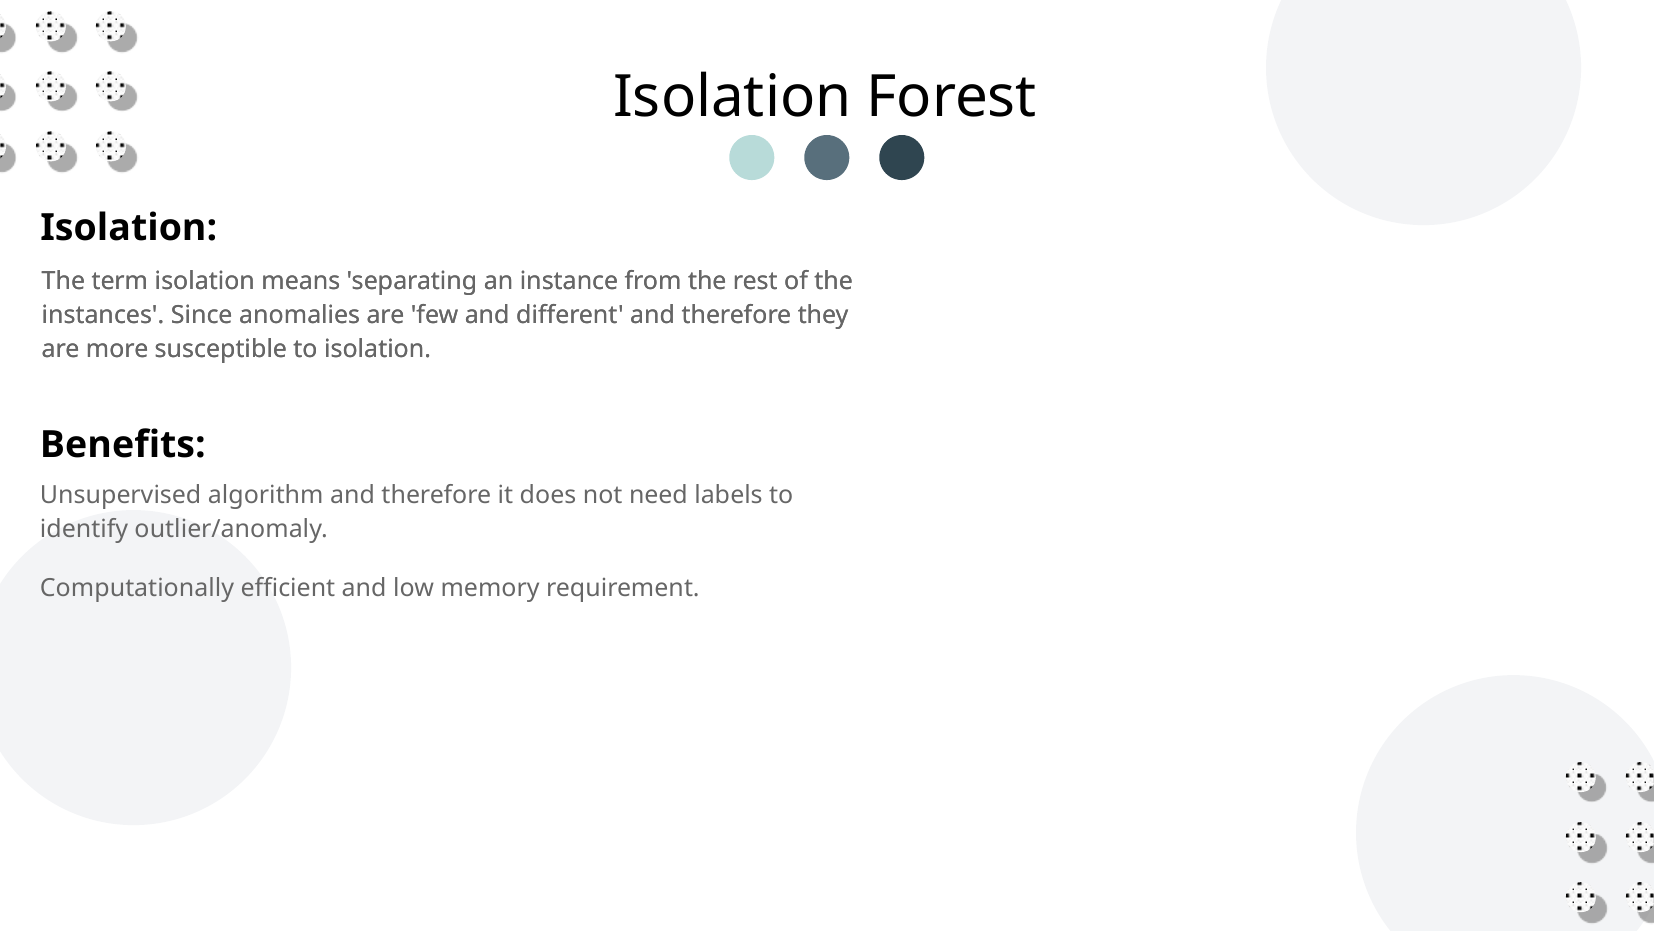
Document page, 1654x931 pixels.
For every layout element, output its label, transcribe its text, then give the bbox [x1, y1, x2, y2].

picture [1625, 822, 1654, 853]
picture [35, 71, 66, 102]
picture [95, 11, 126, 42]
text_box [804, 135, 850, 181]
picture [1565, 822, 1596, 853]
picture [1625, 882, 1654, 913]
picture [0, 14, 6, 39]
picture [35, 131, 67, 162]
picture [1565, 882, 1596, 913]
picture [1565, 762, 1596, 793]
text_box [879, 135, 925, 181]
text_box [729, 135, 775, 181]
picture [0, 74, 6, 99]
picture [95, 71, 126, 102]
picture [95, 131, 127, 162]
picture [0, 134, 7, 159]
text_box Benefits: [25, 409, 356, 469]
text_box Unsupervised algorithm and therefore it does not need labels to identify outlier/anomaly. Computationally efficient and low memory requirement. [25, 469, 899, 612]
text_box Isolation Forest [420, 46, 1231, 144]
picture [35, 11, 66, 42]
text_box Isolation: [25, 193, 356, 260]
picture [1625, 762, 1654, 793]
text_box The term isolation means 'separating an instance from the rest of the instances'. Since anomalies are 'few and different' and therefore they are more susceptible to isolation. [26, 255, 901, 393]
